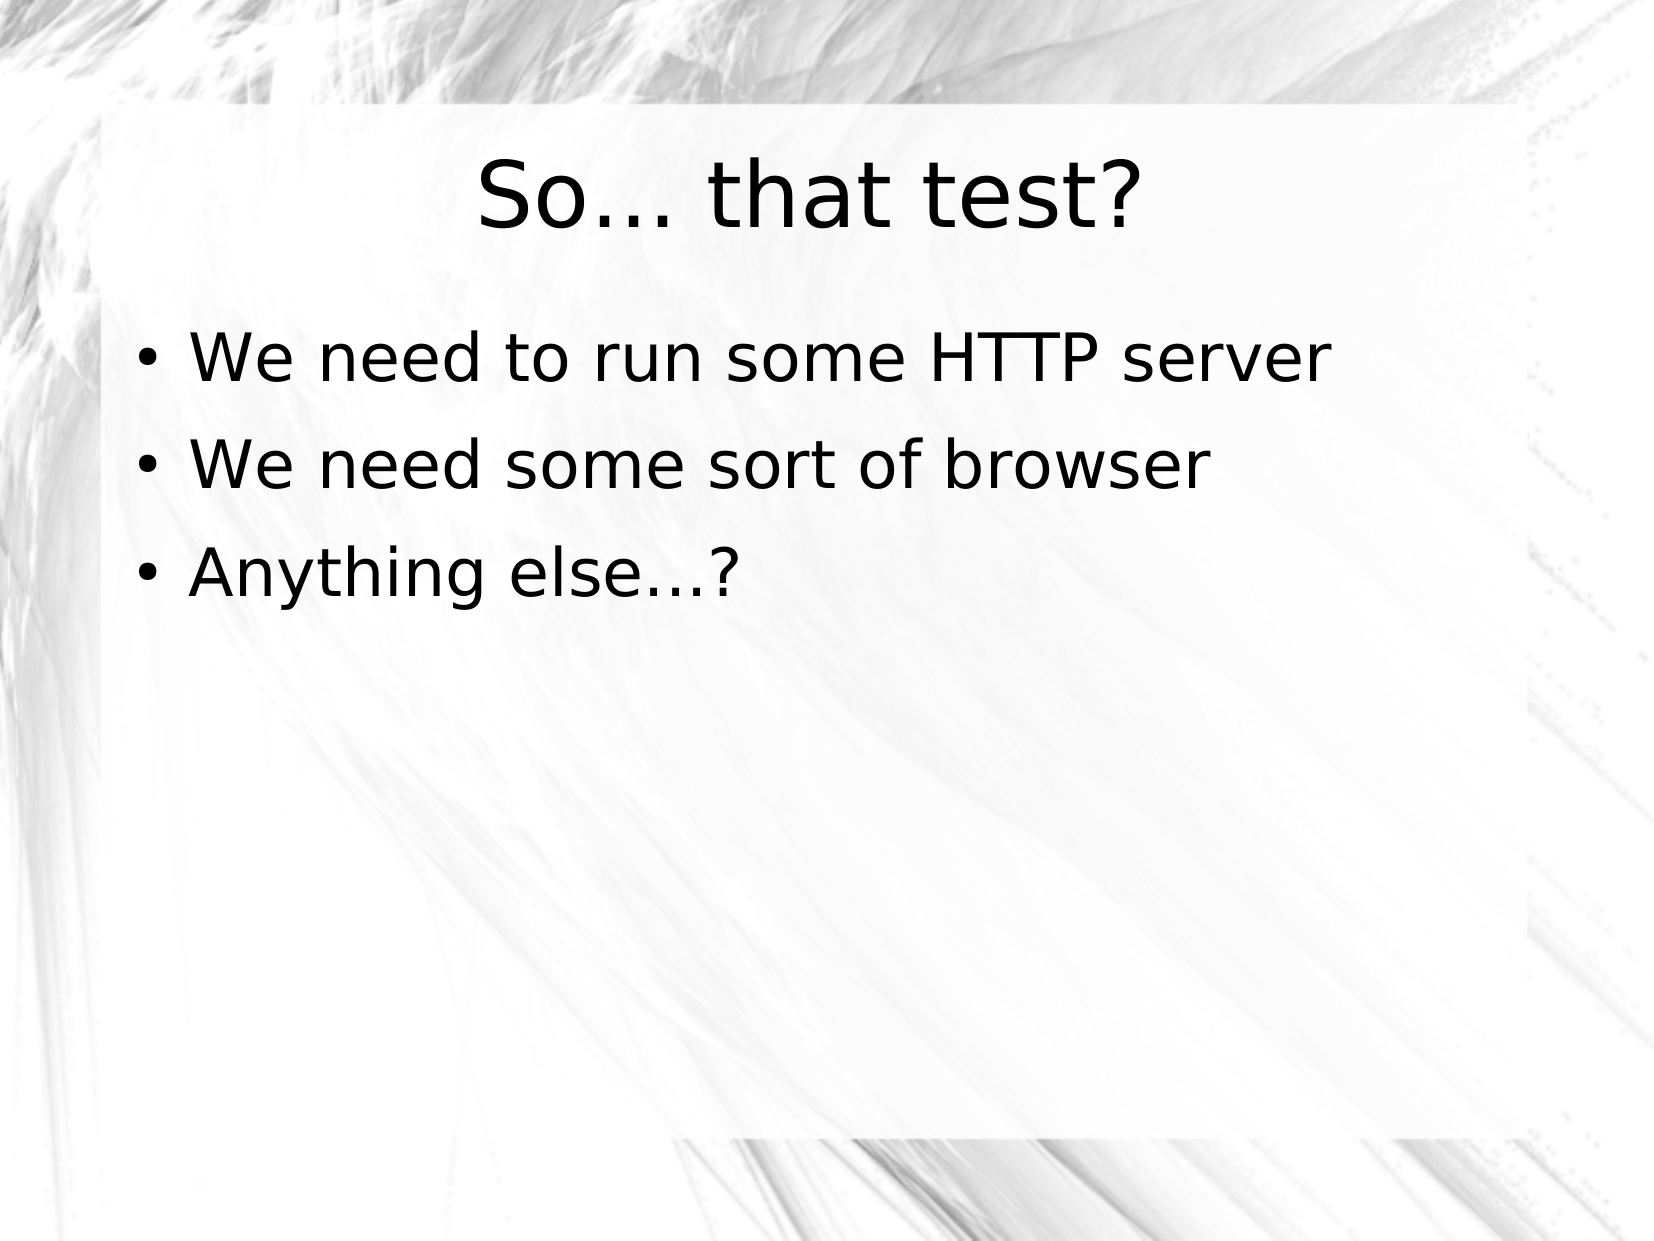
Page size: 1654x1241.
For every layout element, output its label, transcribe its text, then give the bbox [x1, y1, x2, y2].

title So... that test? [118, 112, 1506, 281]
picture [0, 0, 1654, 1241]
list We need to run some HTTP server We need some sort of browser Anything else...? [118, 319, 1571, 1040]
